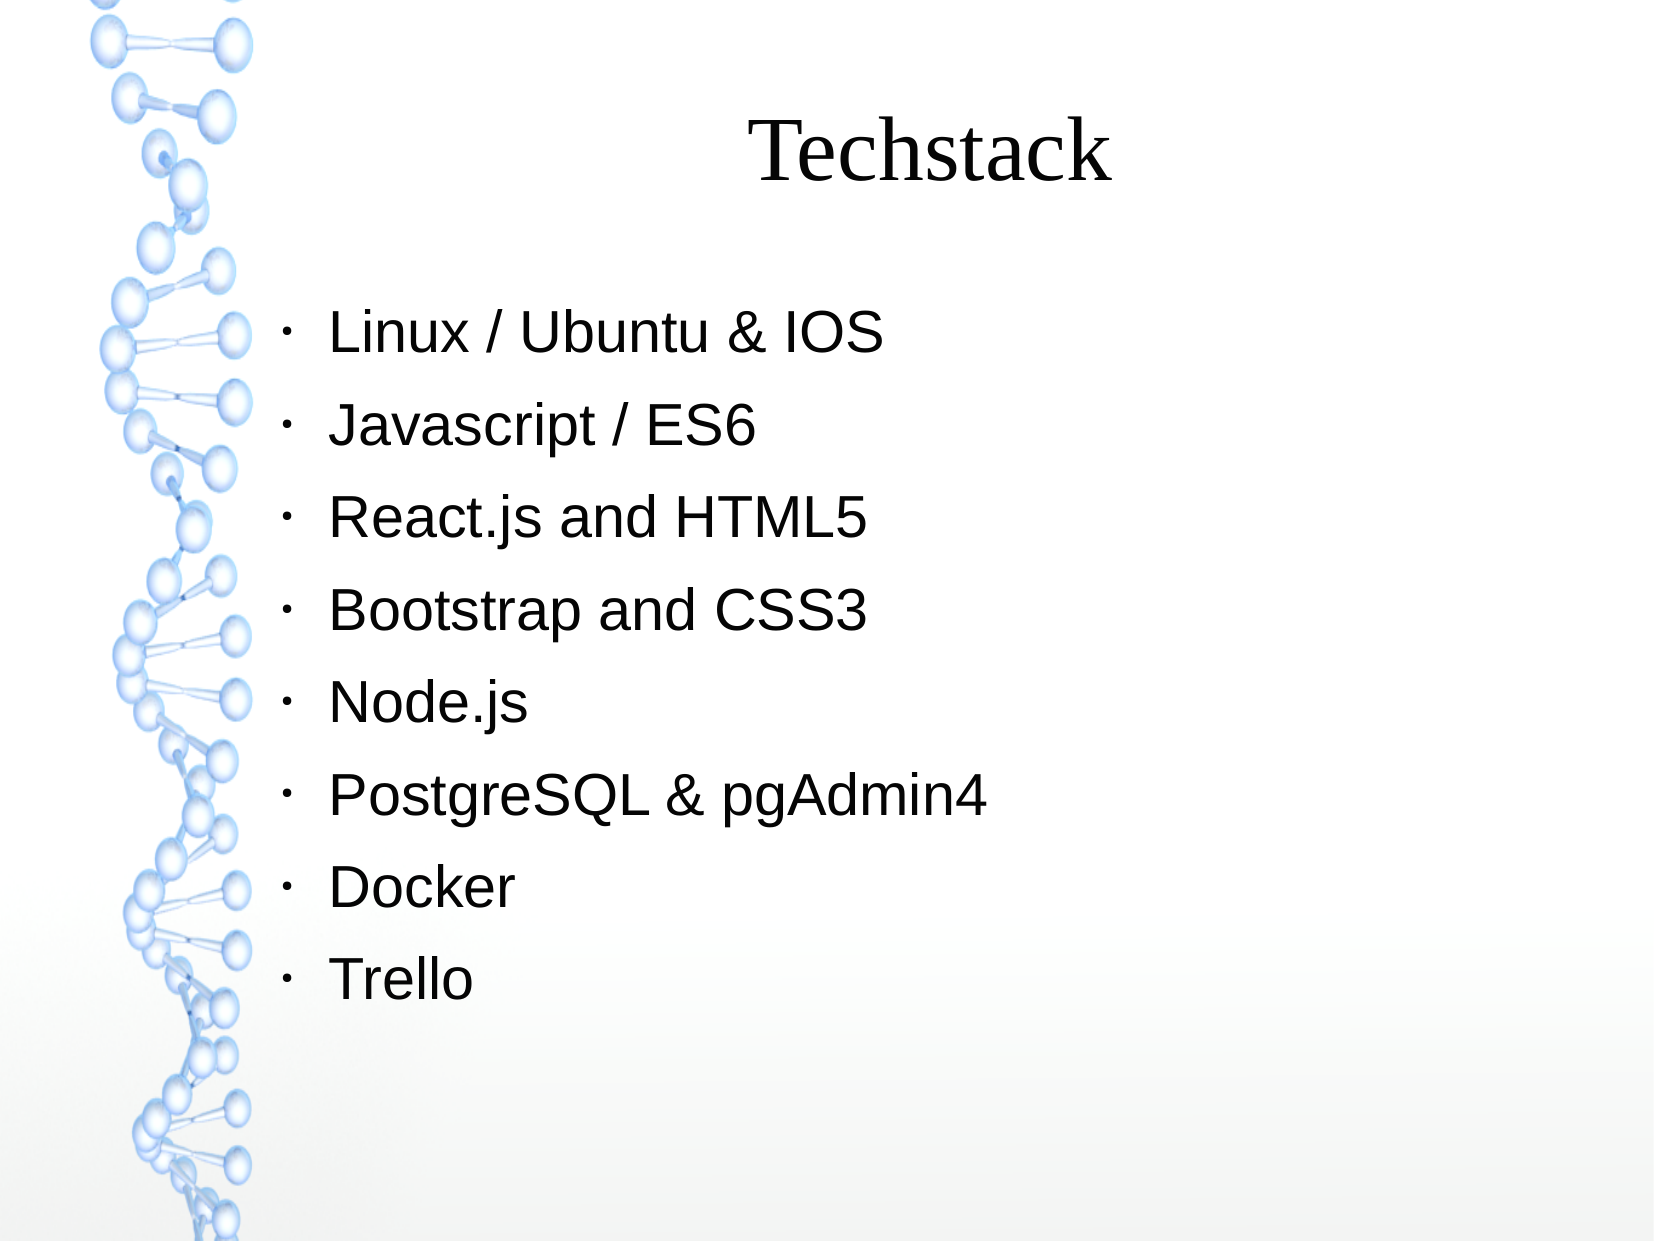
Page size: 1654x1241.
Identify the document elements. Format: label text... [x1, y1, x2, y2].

list Linux / Ubuntu & IOS Javascript / ES6 React.js and HTML5 Bootstrap and CSS3 Node.js PostgreSQL & pgAdmin4 Docker Trello [265, 299, 1595, 1019]
title Techstack [265, 47, 1595, 252]
picture [0, 0, 1654, 1241]
